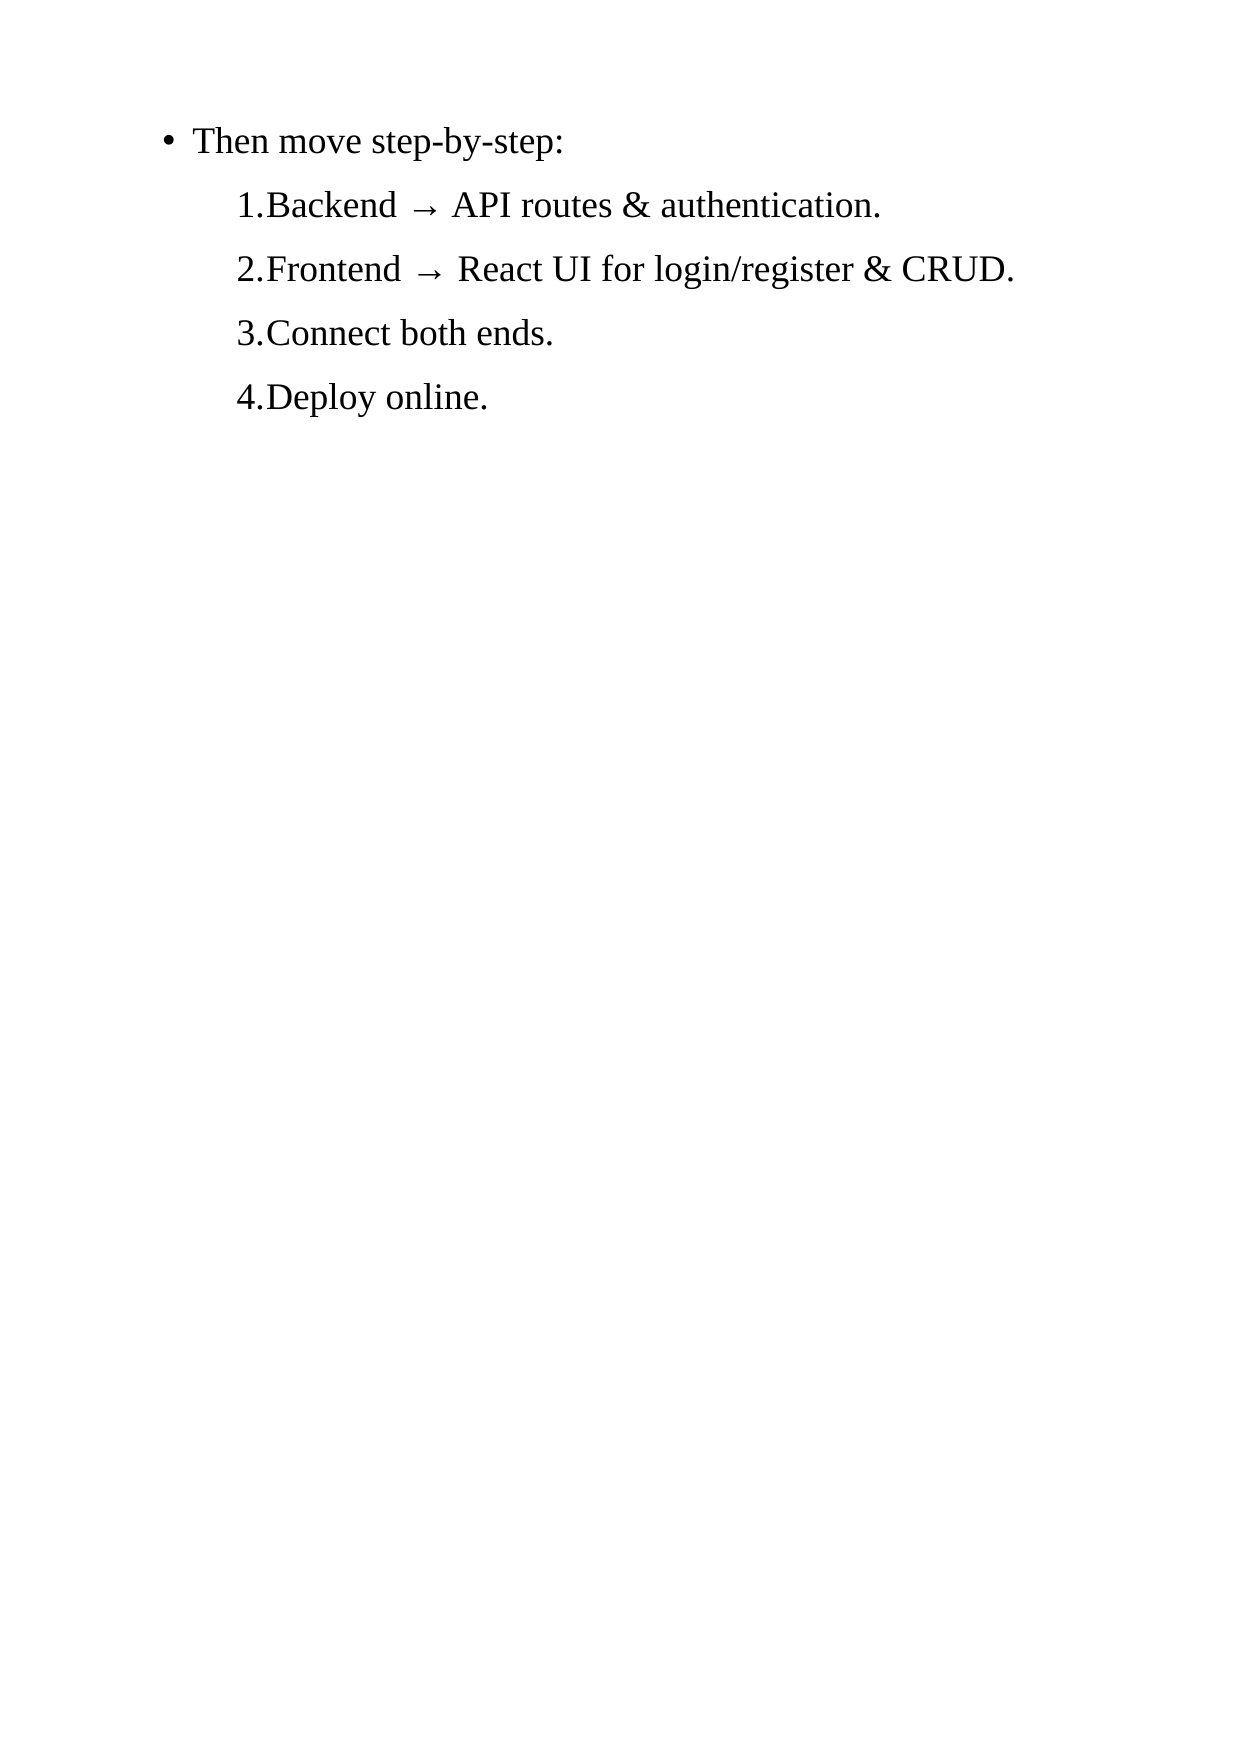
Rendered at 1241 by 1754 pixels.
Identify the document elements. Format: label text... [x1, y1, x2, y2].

list Then move step-by-step: [162, 118, 1122, 161]
list Backend → API routes & authentication. [236, 182, 1122, 225]
list Connect both ends. [236, 311, 1122, 354]
list Frontend → React UI for login/register & CRUD. [236, 246, 1122, 289]
list Deploy online. [236, 375, 1122, 418]
